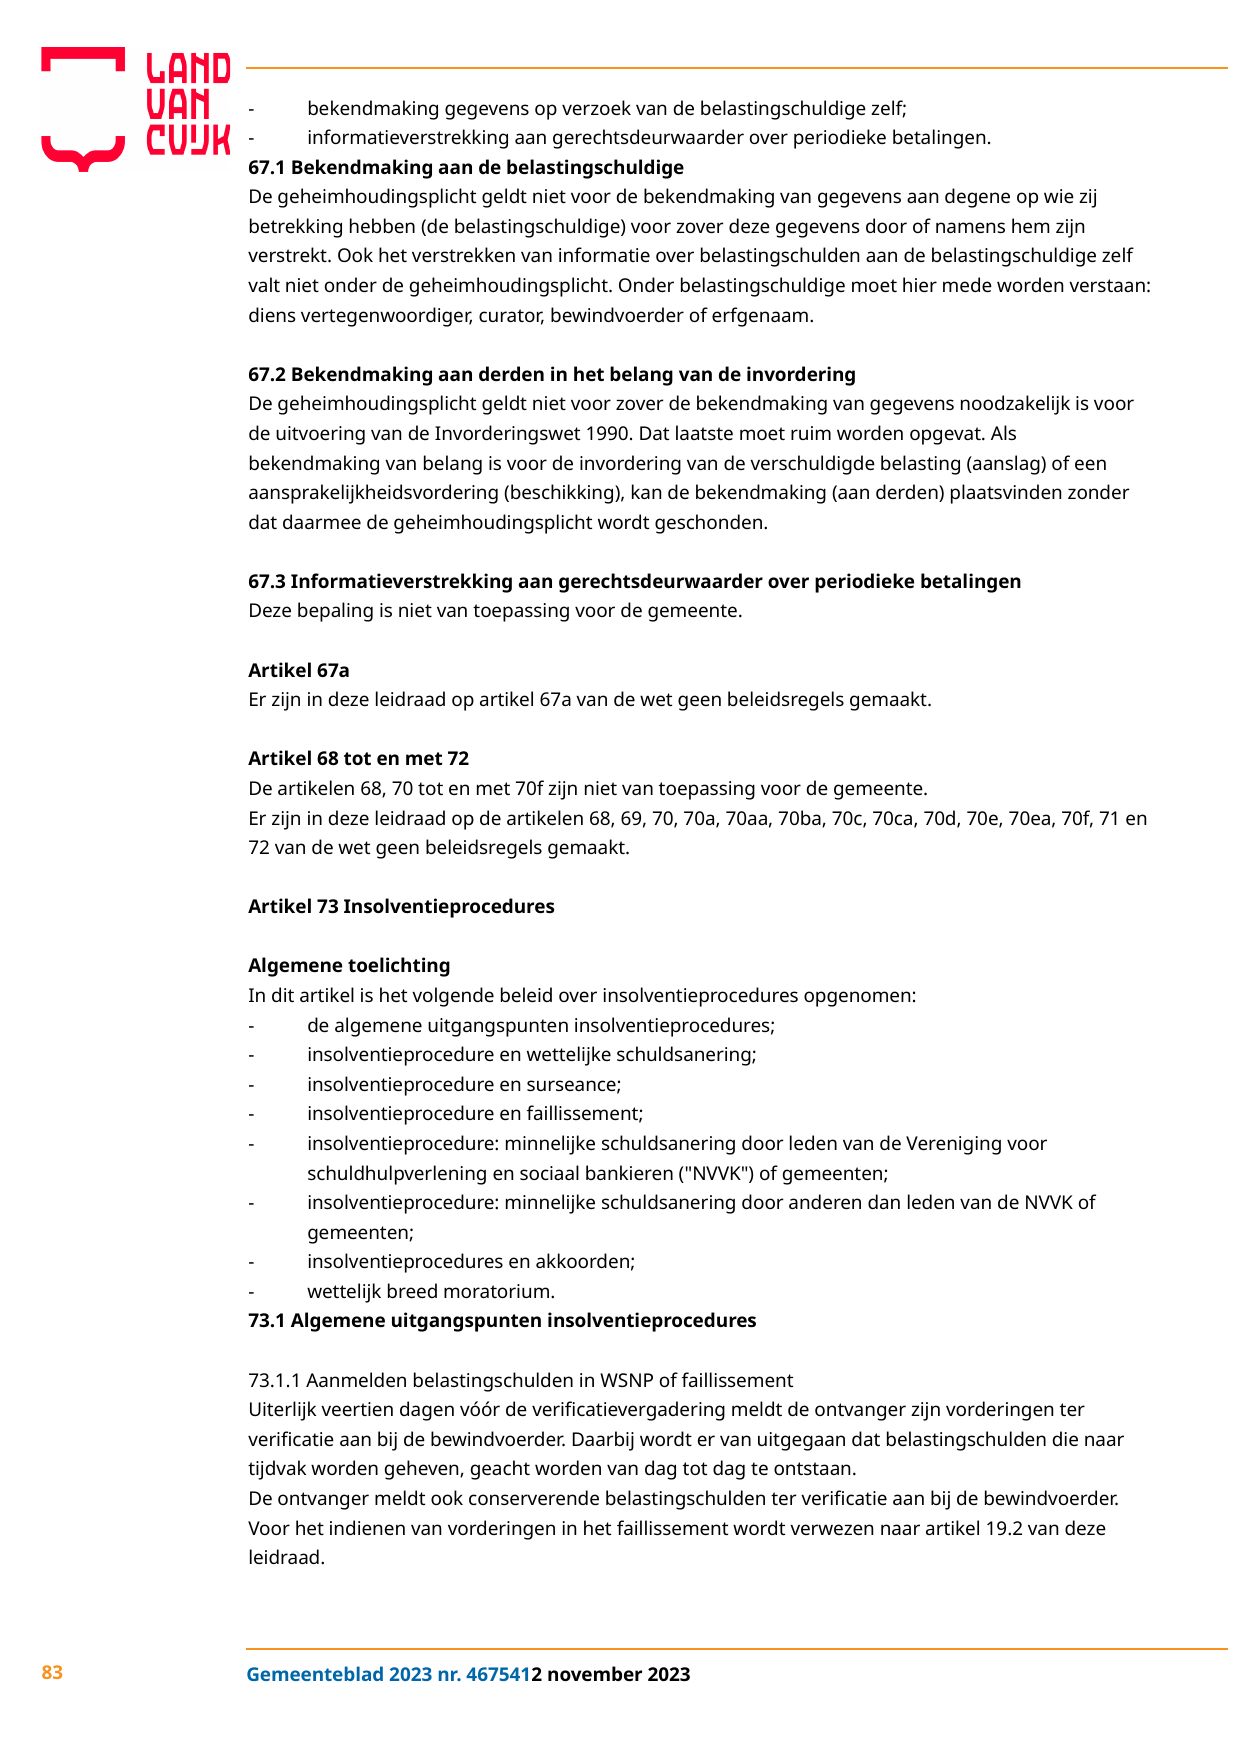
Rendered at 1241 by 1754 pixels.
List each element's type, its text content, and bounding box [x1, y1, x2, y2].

text Artikel 68 tot en met 72 [248, 746, 1152, 771]
text Artikel 67a [248, 657, 1152, 683]
list insolventieprocedure en faillissement; [248, 1101, 1152, 1126]
text 73.1.1 Aanmelden belastingschulden in WSNP of faillissement [248, 1367, 1152, 1393]
text Algemene toelichting [248, 953, 1152, 978]
text De geheimhoudingsplicht geldt niet voor de bekendmaking van gegevens aan degene op wie zij betrekking hebben (de belastingschuldige) voor zover deze gegevens door of namens hem zijn verstrekt. Ook het verstrekken van informatie over belastingschulden aan de belastingschuldige zelf valt niet onder de geheimhoudingsplicht. Onder belastingschuldige moet hier mede worden verstaan: diens vertegenwoordiger, curator, bewindvoerder of erfgenaam. [248, 183, 1152, 328]
list insolventieprocedure: minnelijke schuldsanering door anderen dan leden van de NVVK of gemeenten; [248, 1189, 1152, 1245]
list insolventieprocedure en surseance; [248, 1071, 1152, 1097]
text In dit artikel is het volgende beleid over insolventieprocedures opgenomen: [248, 982, 1152, 1008]
text De ontvanger meldt ook conserverende belastingschulden ter verificatie aan bij de bewindvoerder. [248, 1485, 1152, 1511]
list insolventieprocedure en wettelijke schuldsanering; [248, 1041, 1152, 1067]
text Voor het indienen van vorderingen in het faillissement wordt verwezen naar artikel 19.2 van deze leidraad. [248, 1515, 1152, 1570]
text De artikelen 68, 70 tot en met 70f zijn niet van toepassing voor de gemeente. [248, 775, 1152, 801]
text Er zijn in deze leidraad op artikel 67a van de wet geen beleidsregels gemaakt. [248, 686, 1152, 712]
text Artikel 73 Insolventieprocedures [248, 893, 1152, 919]
text 67.3 Informatieverstrekking aan gerechtsdeurwaarder over periodieke betalingen [248, 568, 1152, 594]
text 67.2 Bekendmaking aan derden in het belang van de invordering [248, 361, 1152, 387]
text 67.1 Bekendmaking aan de belastingschuldige [248, 154, 1152, 180]
list informatieverstrekking aan gerechtsdeurwaarder over periodieke betalingen. [248, 124, 1152, 150]
text Er zijn in deze leidraad op de artikelen 68, 69, 70, 70a, 70aa, 70ba, 70c, 70ca, 70d, 70e, 70ea, 70f, 71 en 72 van de wet geen beleidsregels gemaakt. [248, 805, 1152, 860]
list insolventieprocedures en akkoorden; [248, 1248, 1152, 1274]
text Deze bepaling is niet van toepassing voor de gemeente. [248, 598, 1152, 623]
text De geheimhoudingsplicht geldt niet voor zover de bekendmaking van gegevens noodzakelijk is voor de uitvoering van de Invorderingswet 1990. Dat laatste moet ruim worden opgevat. Als bekendmaking van belang is voor de invordering van de verschuldigde belasting (aanslag) of een aansprakelijkheidsvordering (beschikking), kan de bekendmaking (aan derden) plaatsvinden zonder dat daarmee de geheimhoudingsplicht wordt geschonden. [248, 391, 1152, 535]
list bekendmaking gegevens op verzoek van de belastingschuldige zelf; [248, 95, 1152, 121]
picture [41, 47, 231, 172]
text Uiterlijk veertien dagen vóór de verificatievergadering meldt de ontvanger zijn vorderingen ter verificatie aan bij de bewindvoerder. Daarbij wordt er van uitgegaan dat belastingschulden die naar tijdvak worden geheven, geacht worden van dag tot dag te ontstaan. [248, 1396, 1152, 1481]
text 73.1 Algemene uitgangspunten insolventieprocedures [248, 1308, 1152, 1333]
list wettelijk breed moratorium. [248, 1278, 1152, 1304]
list insolventieprocedure: minnelijke schuldsanering door leden van de Vereniging voor schuldhulpverlening en sociaal bankieren ("NVVK") of gemeenten; [248, 1130, 1152, 1186]
list de algemene uitgangspunten insolventieprocedures; [248, 1012, 1152, 1038]
